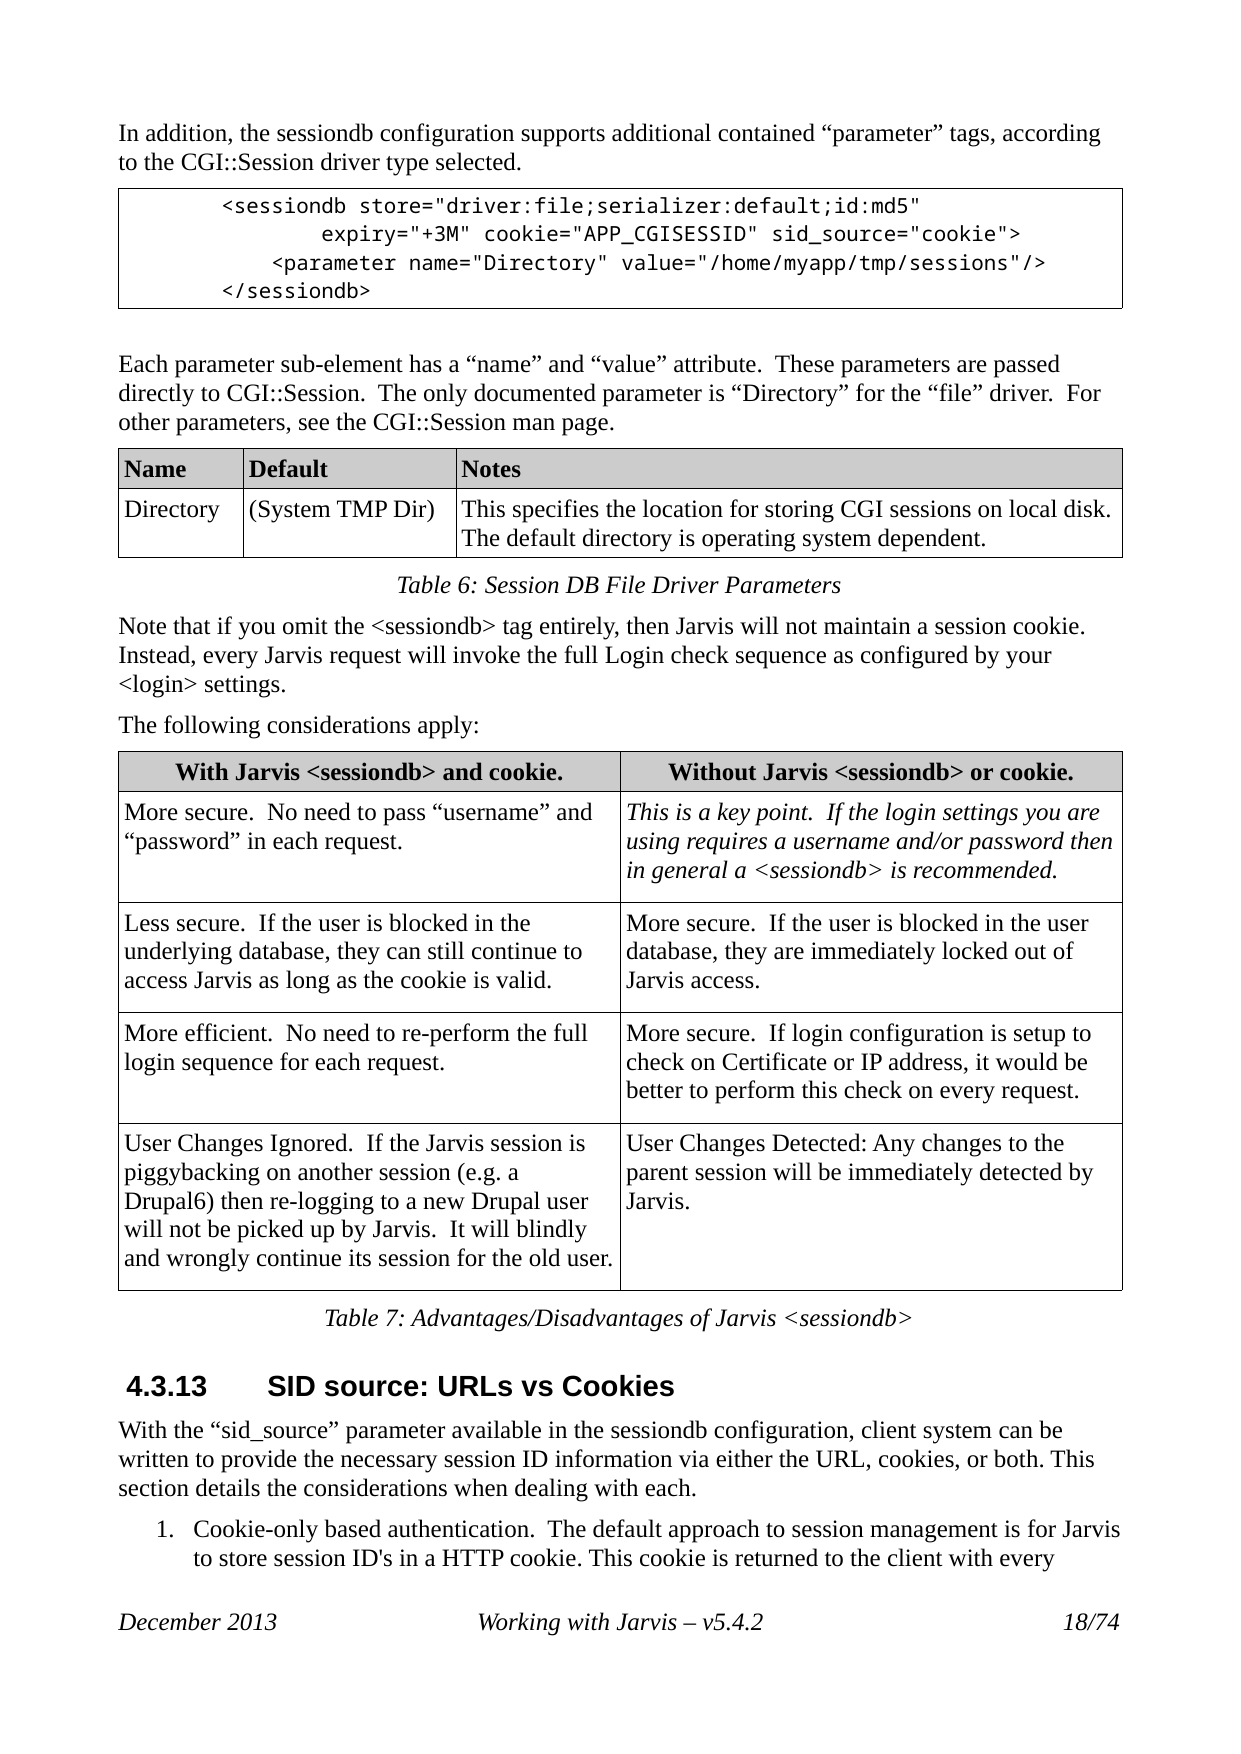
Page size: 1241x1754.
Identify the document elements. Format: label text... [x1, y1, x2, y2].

table_cell Less secure. If the user is blocked in the underlying database, they can still continue to access Jarvis as long as the cookie is valid. [119, 903, 620, 1012]
text Each parameter sub-element has a “name” and “value” attribute. These parameters are passed directly to CGI::Session. The only documented parameter is “Directory” for the “file” driver. For other parameters, see the CGI::Session man page. [118, 349, 1122, 435]
table_cell More efficient. No need to re-perform the full login sequence for each request. [119, 1013, 620, 1122]
table_header Notes [457, 449, 1122, 488]
table_cell User Changes Detected: Any changes to the parent session will be immediately detected by Jarvis. [621, 1124, 1122, 1290]
text The following considerations apply: [118, 710, 1122, 739]
table_cell (System TMP Dir) [244, 489, 456, 557]
text <parameter name="Directory" value="/home/myapp/tmp/sessions"/> [119, 245, 1122, 273]
table_cell User Changes Ignored. If the Jarvis session is piggybacking on another session (e.g. a Drupal6) then re-logging to a new Drupal user will not be picked up by Jarvis. It will blindly and wrongly continue its session for the old user. [119, 1124, 620, 1290]
table_cell More secure. If the user is blocked in the user database, they are immediately locked out of Jarvis access. [621, 903, 1122, 1012]
table_cell This specifies the location for storing CGI sessions on local disk. The default directory is operating system dependent. [457, 489, 1122, 557]
table_header Default [244, 449, 456, 488]
list Cookie-only based authentication. The default approach to session management is for Jarvis to store session ID's in a HTTP cookie. This cookie is returned to the client with every [156, 1514, 1122, 1571]
table_header Without Jarvis <sessiondb> or cookie. [621, 752, 1122, 791]
text <sessiondb store="driver:file;serializer:default;id:md5" [119, 189, 1122, 217]
subtitle SID source: URLs vs Cookies [118, 1369, 1122, 1403]
table_header With Jarvis <sessiondb> and cookie. [119, 752, 620, 791]
text Note that if you omit the <sessiondb> tag entirely, then Jarvis will not maintain a session cookie. Instead, every Jarvis request will invoke the full Login check sequence as configured by your <login> settings. [118, 611, 1122, 697]
text With the “sid_source” parameter available in the sessiondb configuration, client system can be written to provide the necessary session ID information via either the URL, cookies, or both. This section details the considerations when dealing with each. [118, 1415, 1122, 1501]
table_cell Directory [119, 489, 243, 557]
table_cell More secure. No need to pass “username” and “password” in each request. [119, 792, 620, 902]
table_cell This is a key point. If the login settings you are using requires a username and/or password then in general a <sessiondb> is recommended. [621, 792, 1122, 902]
text Table 6: Session DB File Driver Parameters [118, 570, 1122, 599]
text In addition, the sessiondb configuration supports additional contained “parameter” tags, according to the CGI::Session driver type selected. [118, 118, 1122, 176]
table_header Name [119, 449, 243, 488]
text expiry="+3M" cookie="APP_CGISESSID" sid_source="cookie"> [119, 217, 1122, 245]
text Table 7: Advantages/Disadvantages of Jarvis <sessiondb> [118, 1303, 1122, 1332]
table_cell More secure. If login configuration is setup to check on Certificate or IP address, it would be better to perform this check on every request. [621, 1013, 1122, 1122]
text </sessiondb> [119, 273, 1122, 308]
